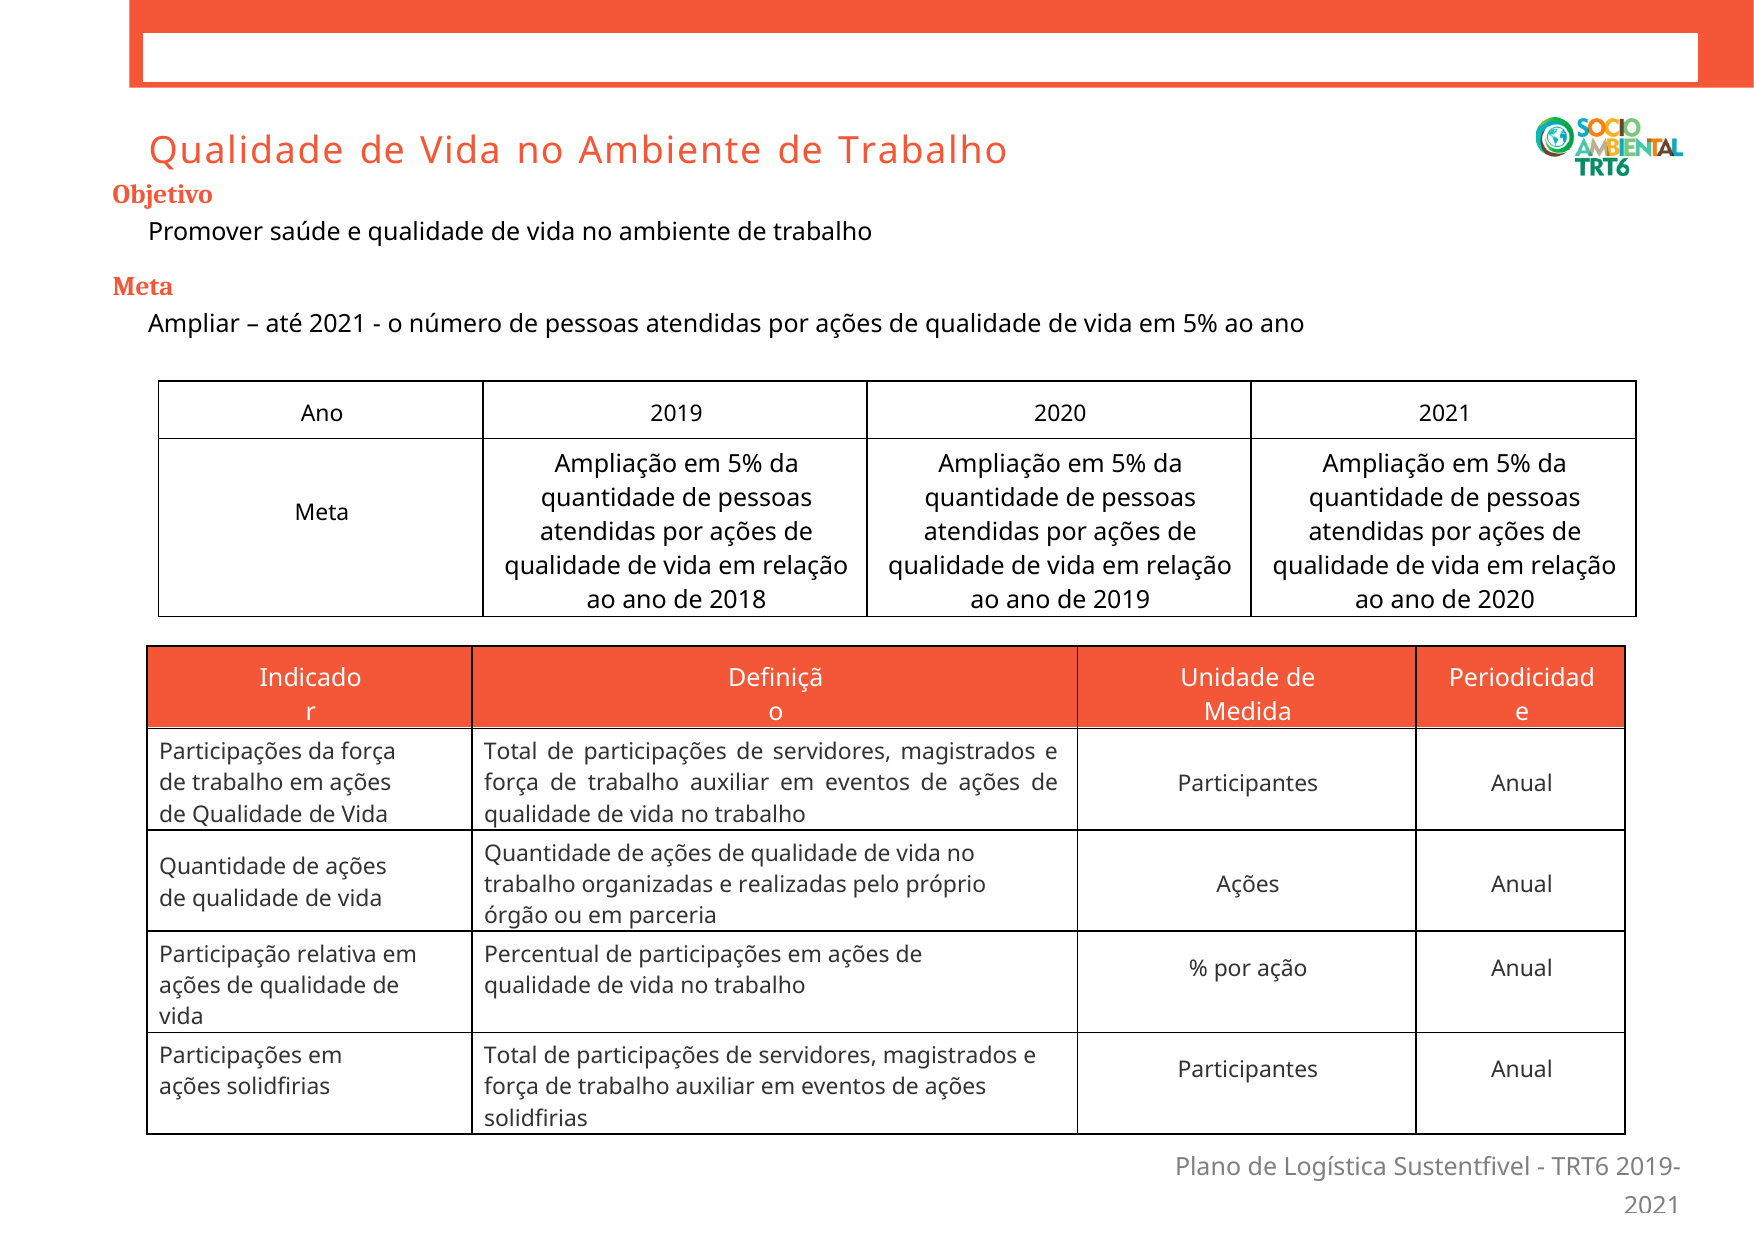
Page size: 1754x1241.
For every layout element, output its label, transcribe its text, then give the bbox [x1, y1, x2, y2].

table_header Unidade de Medida [1078, 647, 1415, 727]
table_header Periodicidade [1417, 647, 1624, 727]
subtitle Objetivo [112, 176, 1693, 210]
table_header Indicador [148, 647, 471, 727]
table_cell Ampliação em 5% da quantidade de pessoas atendidas por ações de qualidade de vida em relação ao ano de 2019 [868, 439, 1250, 616]
table_header 2019 [484, 382, 866, 438]
table_header 2021 [1252, 382, 1635, 438]
subtitle Meta [112, 271, 1693, 302]
table_cell Ações [1078, 831, 1415, 930]
text Ampliar – até 2021 - o número de pessoas atendidas por ações de qualidade de vida em 5% ao ano [148, 308, 1693, 338]
table_header 2020 [868, 382, 1250, 438]
table_cell Meta [159, 439, 482, 616]
table_cell Quantidade de ações de qualidade de vida no trabalho organizadas e realizadas pelo próprio órgão ou em parceria [473, 831, 1077, 930]
table_header Definição [473, 647, 1077, 727]
table_cell Participações da força de trabalho em ações de Qualidade de Vida [148, 729, 471, 829]
table_cell Participações em ações solidfirias [148, 1033, 471, 1133]
table_cell Participação relativa em ações de qualidade de vida [148, 932, 471, 1032]
picture [1535, 117, 1683, 176]
table_cell Anual [1417, 1033, 1624, 1133]
table_cell Participantes [1078, 1033, 1415, 1133]
table_cell Percentual de participações em ações de qualidade de vida no trabalho [473, 932, 1077, 1032]
table_cell Ampliação em 5% da quantidade de pessoas atendidas por ações de qualidade de vida em relação ao ano de 2018 [484, 439, 866, 616]
subtitle Qualidade de Vida no Ambiente de Trabalho [148, 117, 1535, 176]
table_cell Anual [1417, 729, 1624, 829]
table_cell % por ação [1078, 932, 1415, 1032]
table_cell Participantes [1078, 729, 1415, 829]
table_cell Quantidade de ações de qualidade de vida [148, 831, 471, 930]
table_cell Anual [1417, 932, 1624, 1032]
table_header Ano [159, 382, 482, 438]
table_cell Total de participações de servidores, magistrados e força de trabalho auxiliar em eventos de ações solidfirias [473, 1033, 1077, 1133]
table_cell Ampliação em 5% da quantidade de pessoas atendidas por ações de qualidade de vida em relação ao ano de 2020 [1252, 439, 1635, 616]
text Promover saúde e qualidade de vida no ambiente de trabalho [148, 216, 1693, 246]
table_cell Anual [1417, 831, 1624, 930]
table_cell Total de participações de servidores, magistrados e força de trabalho auxiliar em eventos de ações de qualidade de vida no trabalho [473, 729, 1077, 829]
